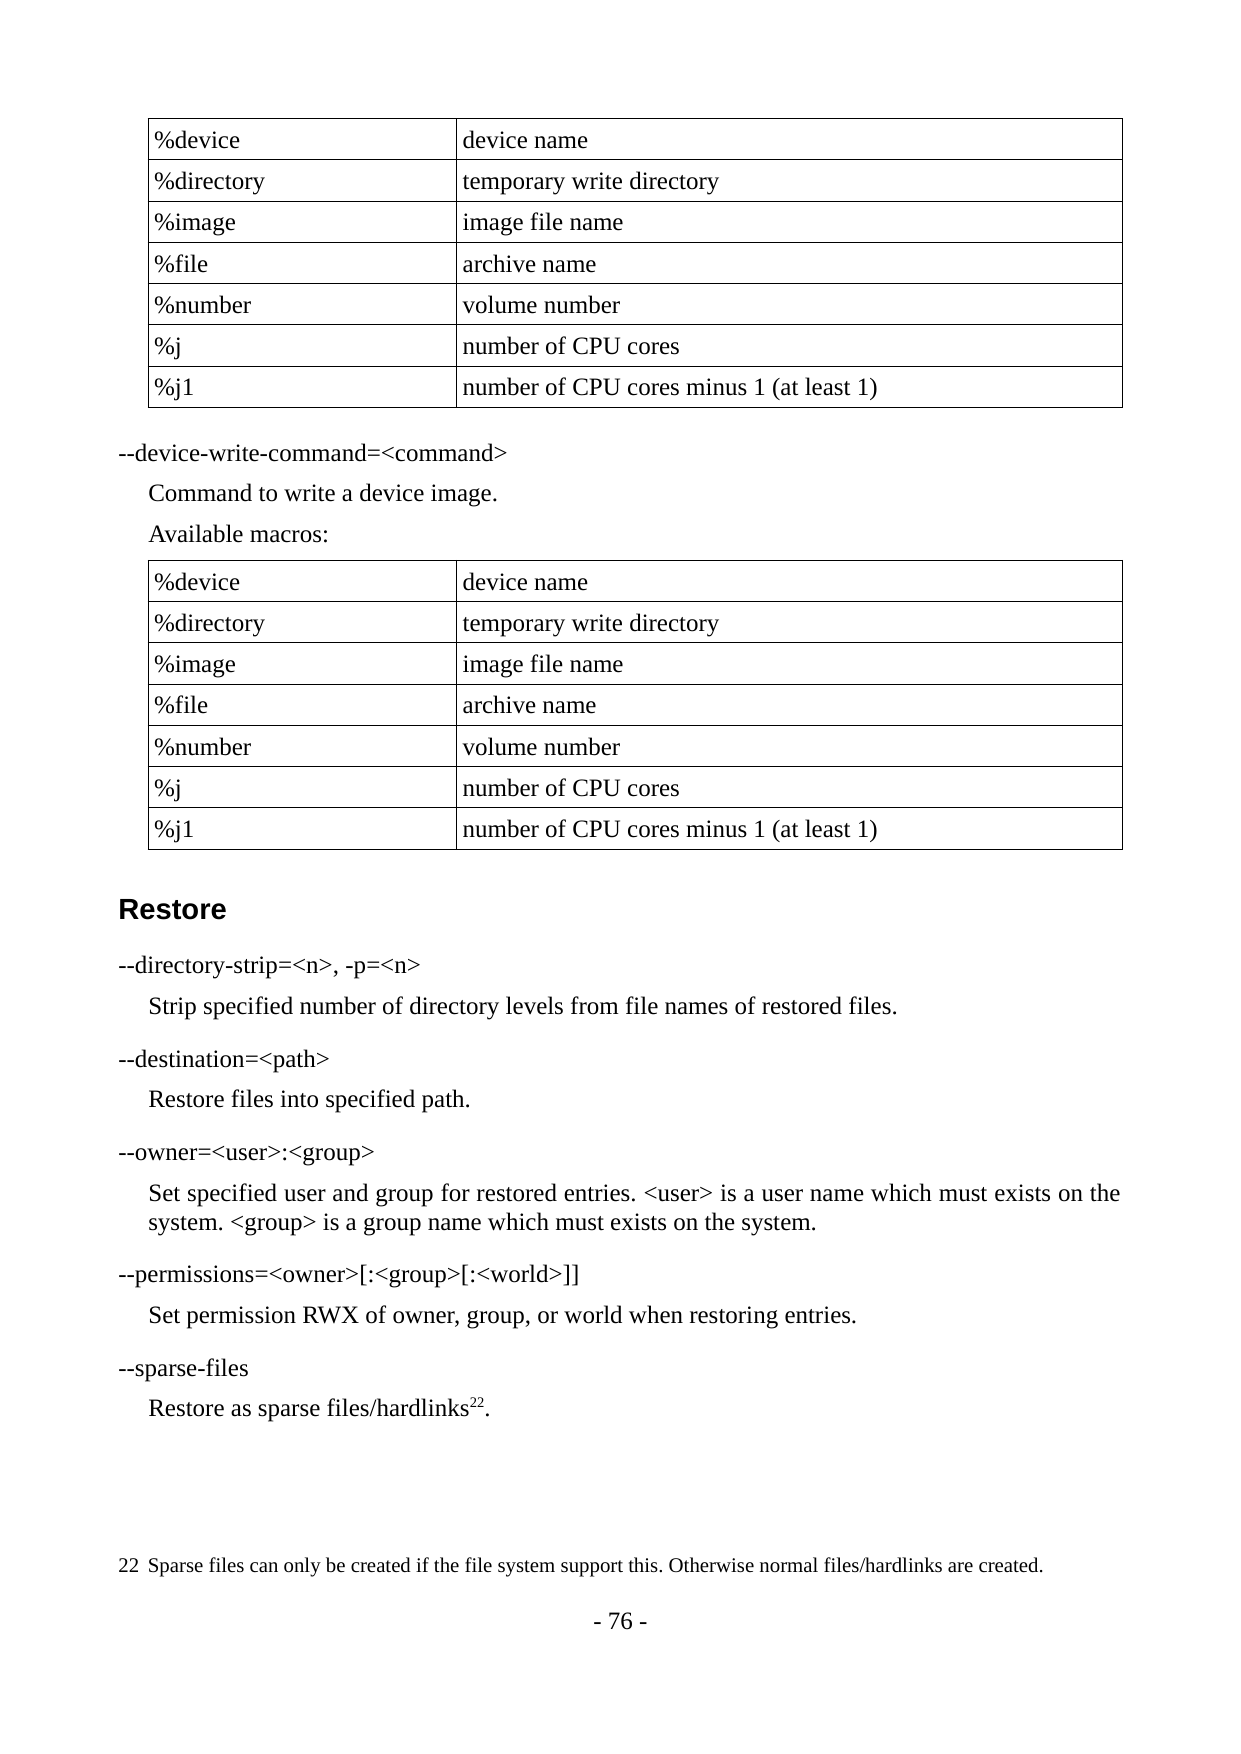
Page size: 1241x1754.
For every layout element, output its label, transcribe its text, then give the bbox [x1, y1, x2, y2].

table_cell image file name [457, 643, 1122, 683]
text Set permission RWX of owner, group, or world when restoring entries. [148, 1300, 1122, 1329]
table_cell temporary write directory [457, 602, 1122, 642]
title --sparse-files [118, 1353, 1122, 1382]
table_cell %number [149, 284, 456, 324]
text Set specified user and group for restored entries. <user> is a user name which must exists on the system. <group> is a group name which must exists on the system. [148, 1178, 1122, 1235]
title --directory-strip=<n>, -p=<n> [118, 950, 1122, 979]
table_cell archive name [457, 243, 1122, 283]
table_cell %j1 [149, 808, 456, 848]
table_cell %j [149, 767, 456, 807]
table_cell %file [149, 243, 456, 283]
table_cell %file [149, 685, 456, 725]
table_cell number of CPU cores [457, 767, 1122, 807]
table_header %device [149, 561, 456, 601]
table_cell number of CPU cores [457, 325, 1122, 366]
text Sparse files can only be created if the file system support this. Otherwise normal files/hardlinks are created. [118, 1553, 1122, 1577]
title --permissions=<owner>[:<group>[:<world>]] [118, 1259, 1122, 1288]
text Restore files into specified path. [148, 1084, 1122, 1113]
table_cell %j [149, 325, 456, 366]
title --device-write-command=<command> [118, 438, 1122, 466]
text Command to write a device image. [148, 478, 1122, 507]
table_cell volume number [457, 726, 1122, 766]
text Available macros: [148, 519, 1122, 548]
text Restore as sparse files/hardlinks. [148, 1393, 1122, 1422]
table_cell %image [149, 643, 456, 683]
table_cell temporary write directory [457, 160, 1122, 201]
title --owner=<user>:<group> [118, 1137, 1122, 1166]
table_cell number of CPU cores minus 1 (at least 1) [457, 808, 1122, 848]
table_cell volume number [457, 284, 1122, 324]
title --destination=<path> [118, 1044, 1122, 1072]
table_cell number of CPU cores minus 1 (at least 1) [457, 367, 1122, 407]
table_header device name [457, 561, 1122, 601]
text Strip specified number of directory levels from file names of restored files. [148, 991, 1122, 1020]
table_header device name [457, 119, 1122, 159]
table_cell %image [149, 202, 456, 242]
table_cell %directory [149, 602, 456, 642]
table_cell %j1 [149, 367, 456, 407]
table_header %device [149, 119, 456, 159]
table_cell %directory [149, 160, 456, 201]
subtitle Restore [118, 892, 1122, 926]
table_cell %number [149, 726, 456, 766]
table_cell archive name [457, 685, 1122, 725]
table_cell image file name [457, 202, 1122, 242]
